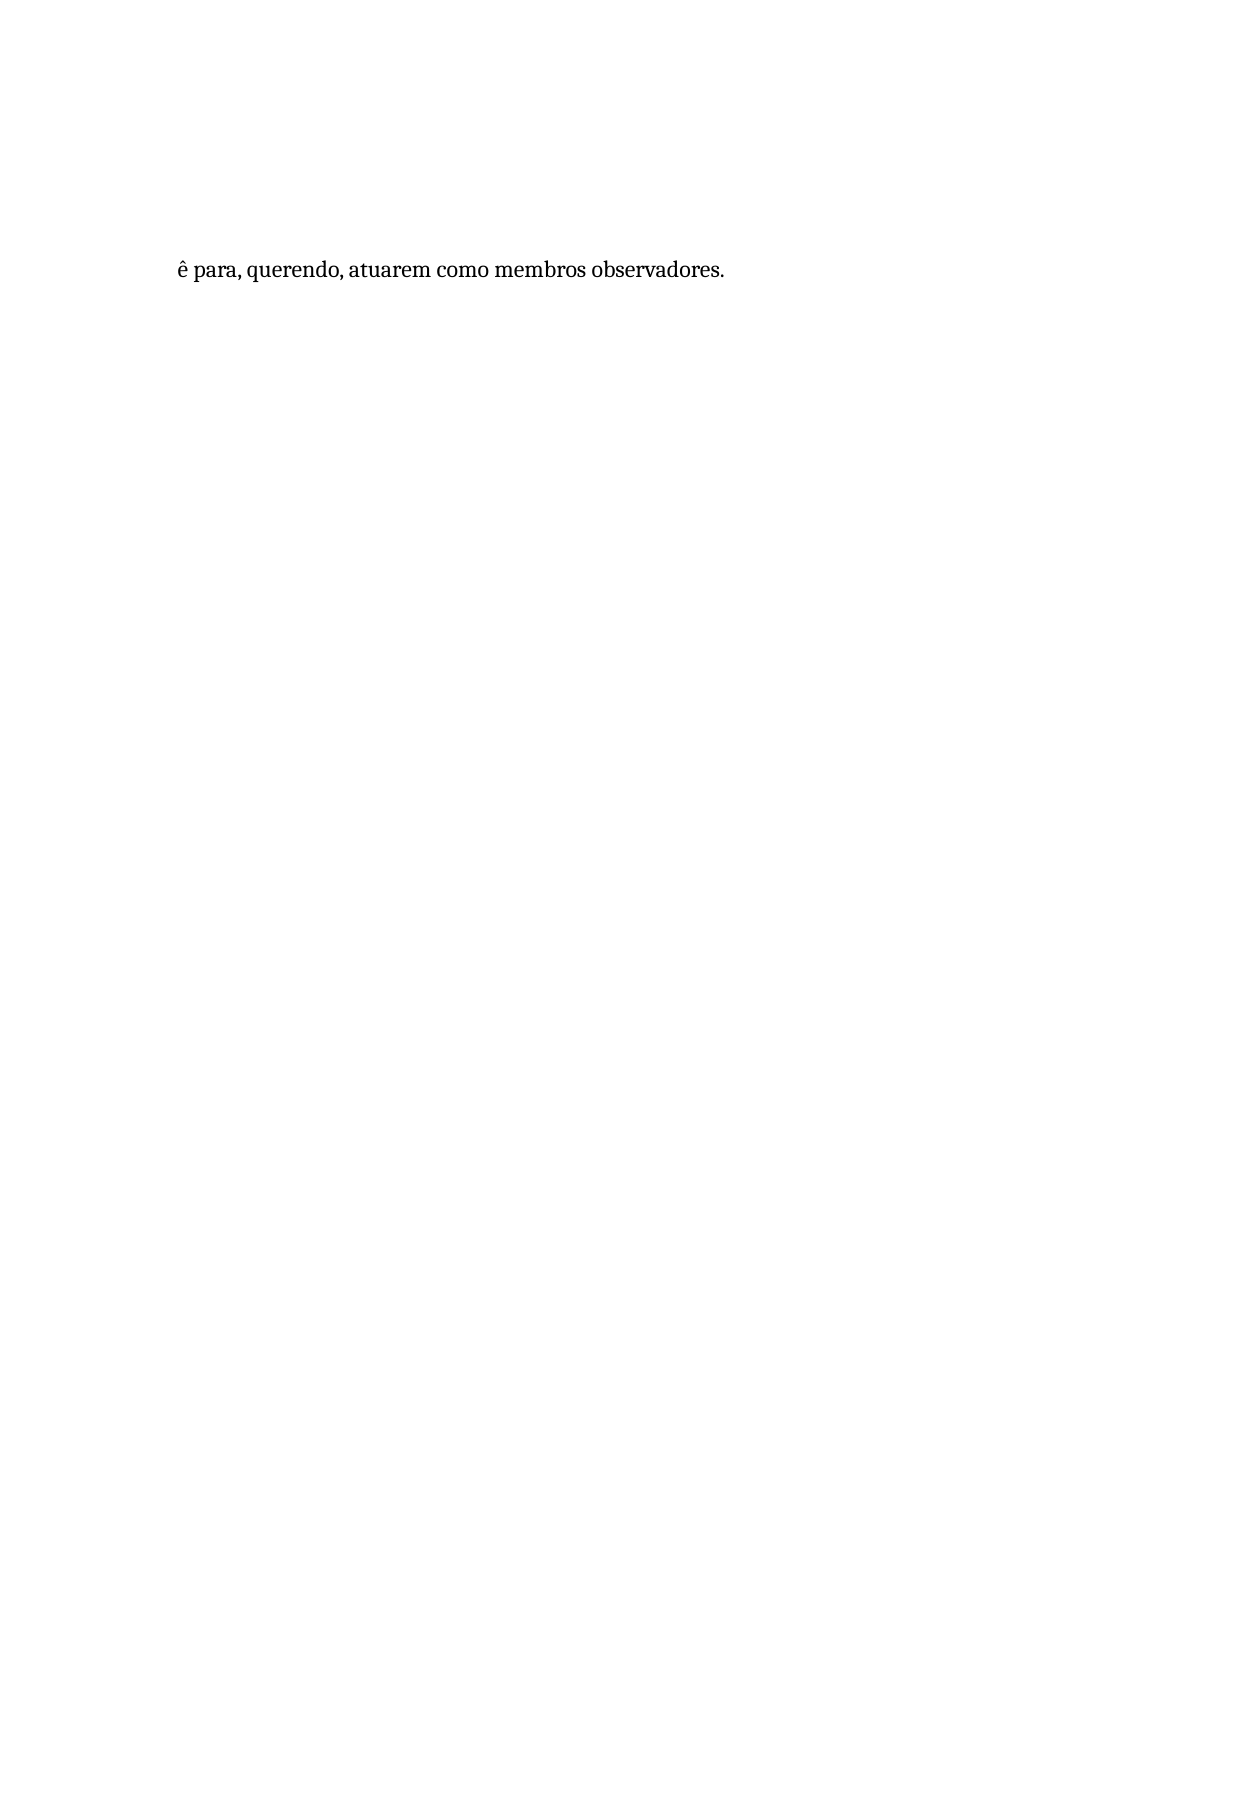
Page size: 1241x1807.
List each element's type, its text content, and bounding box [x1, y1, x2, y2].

text ê para, querendo, atuarem como membros observadores. [177, 255, 1068, 283]
